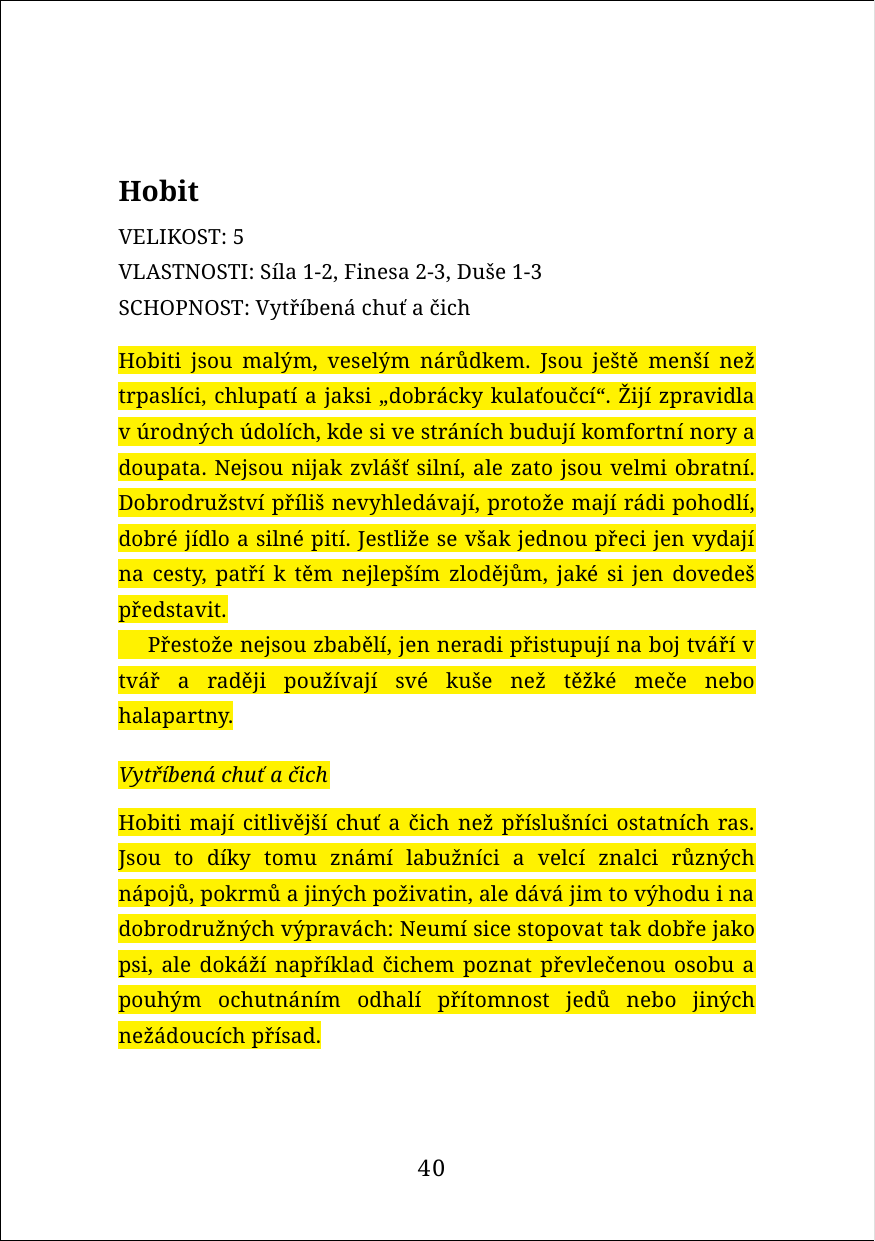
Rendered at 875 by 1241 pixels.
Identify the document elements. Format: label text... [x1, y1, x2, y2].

text Hobiti mají citlivější chuť a čich než příslušníci ostatních ras. Jsou to díky tomu známí labužníci a velcí znalci různých nápojů, pokrmů a jiných poživatin, ale dává jim to výhodu i na dobrodružných výpravách: Neumí sice stopovat tak dobře jako psi, ale dokáží například čichem poznat převlečenou osobu a pouhým ochutnáním odhalí přítomnost jedů nebo jiných nežádoucích přísad. [118, 808, 756, 1049]
text Hobiti jsou malým, veselým nárůdkem. Jsou ještě menší než trpaslíci, chlupatí a jaksi „dobrácky kulaťoučcí“. Žijí zpravidla v úrodných údolích, kde si ve stráních budují komfortní nory a doupata. Nejsou nijak zvlášť silní, ale zato jsou velmi obratní. Dobrodružství příliš nevyhledávají, protože mají rádi pohodlí, dobré jídlo a silné pití. Jestliže se však jednou přeci jen vydají na cesty, patří k těm nejlepším zlodějům, jaké si jen dovedeš představit. Přestože nejsou zbabělí, jen neradi přistupují na boj tváří v tvář a raději používají své kuše než těžké meče nebo halapartny. [118, 346, 756, 730]
subtitle Hobit [118, 172, 756, 210]
text Vytříbená chuť a čich [118, 761, 756, 789]
text VELIKOST: 5 VLASTNOSTI: Síla 1-2, Finesa 2-3, Duše 1-3 SCHOPNOST: Vytříbená chuť a čich [118, 222, 756, 321]
